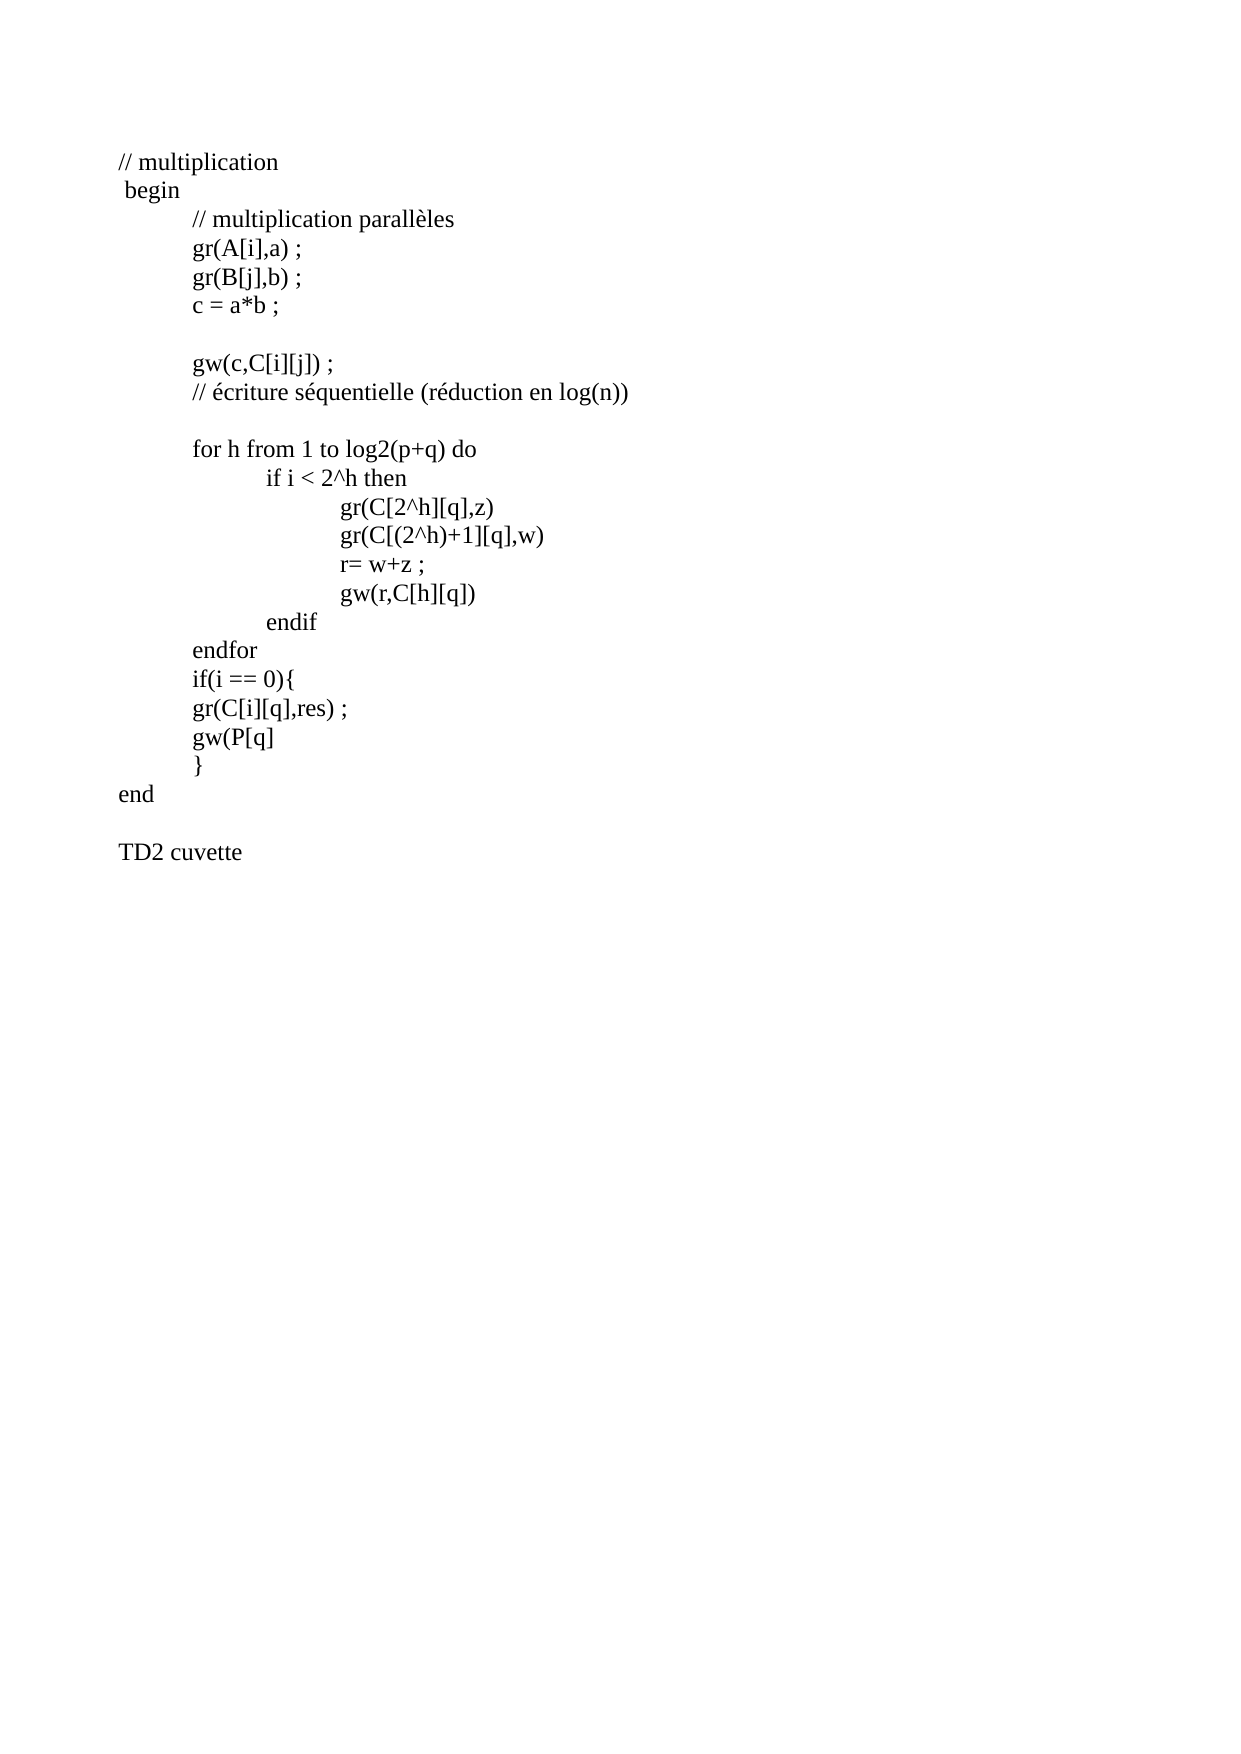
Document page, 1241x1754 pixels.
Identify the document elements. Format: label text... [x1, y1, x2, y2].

text // multiplication [118, 147, 1122, 176]
text gr(B[j],b) ; [118, 262, 1122, 291]
text if(i == 0){ [118, 664, 1122, 693]
text endif [118, 607, 1122, 636]
text endfor [118, 636, 1122, 664]
text r= w+z ; [118, 549, 1122, 578]
text gr(A[i],a) ; [118, 233, 1122, 262]
text // écriture séquentielle (réduction en log(n)) [118, 377, 1122, 406]
text for h from 1 to log2(p+q) do [118, 434, 1122, 463]
text c = a*b ; [118, 291, 1122, 319]
text end [118, 779, 1122, 808]
text } [118, 751, 1122, 779]
text gr(C[i][q],res) ; [118, 693, 1122, 722]
text gw(c,C[i][j]) ; [118, 348, 1122, 377]
text gw(r,C[h][q]) [118, 578, 1122, 607]
text gr(C[(2^h)+1][q],w) [118, 521, 1122, 549]
text gr(C[2^h][q],z) [118, 492, 1122, 521]
text gw(P[q] [118, 722, 1122, 751]
text TD2 cuvette [118, 837, 1122, 866]
text begin [118, 176, 1122, 204]
text if i < 2^h then [118, 463, 1122, 492]
text // multiplication parallèles [118, 204, 1122, 233]
